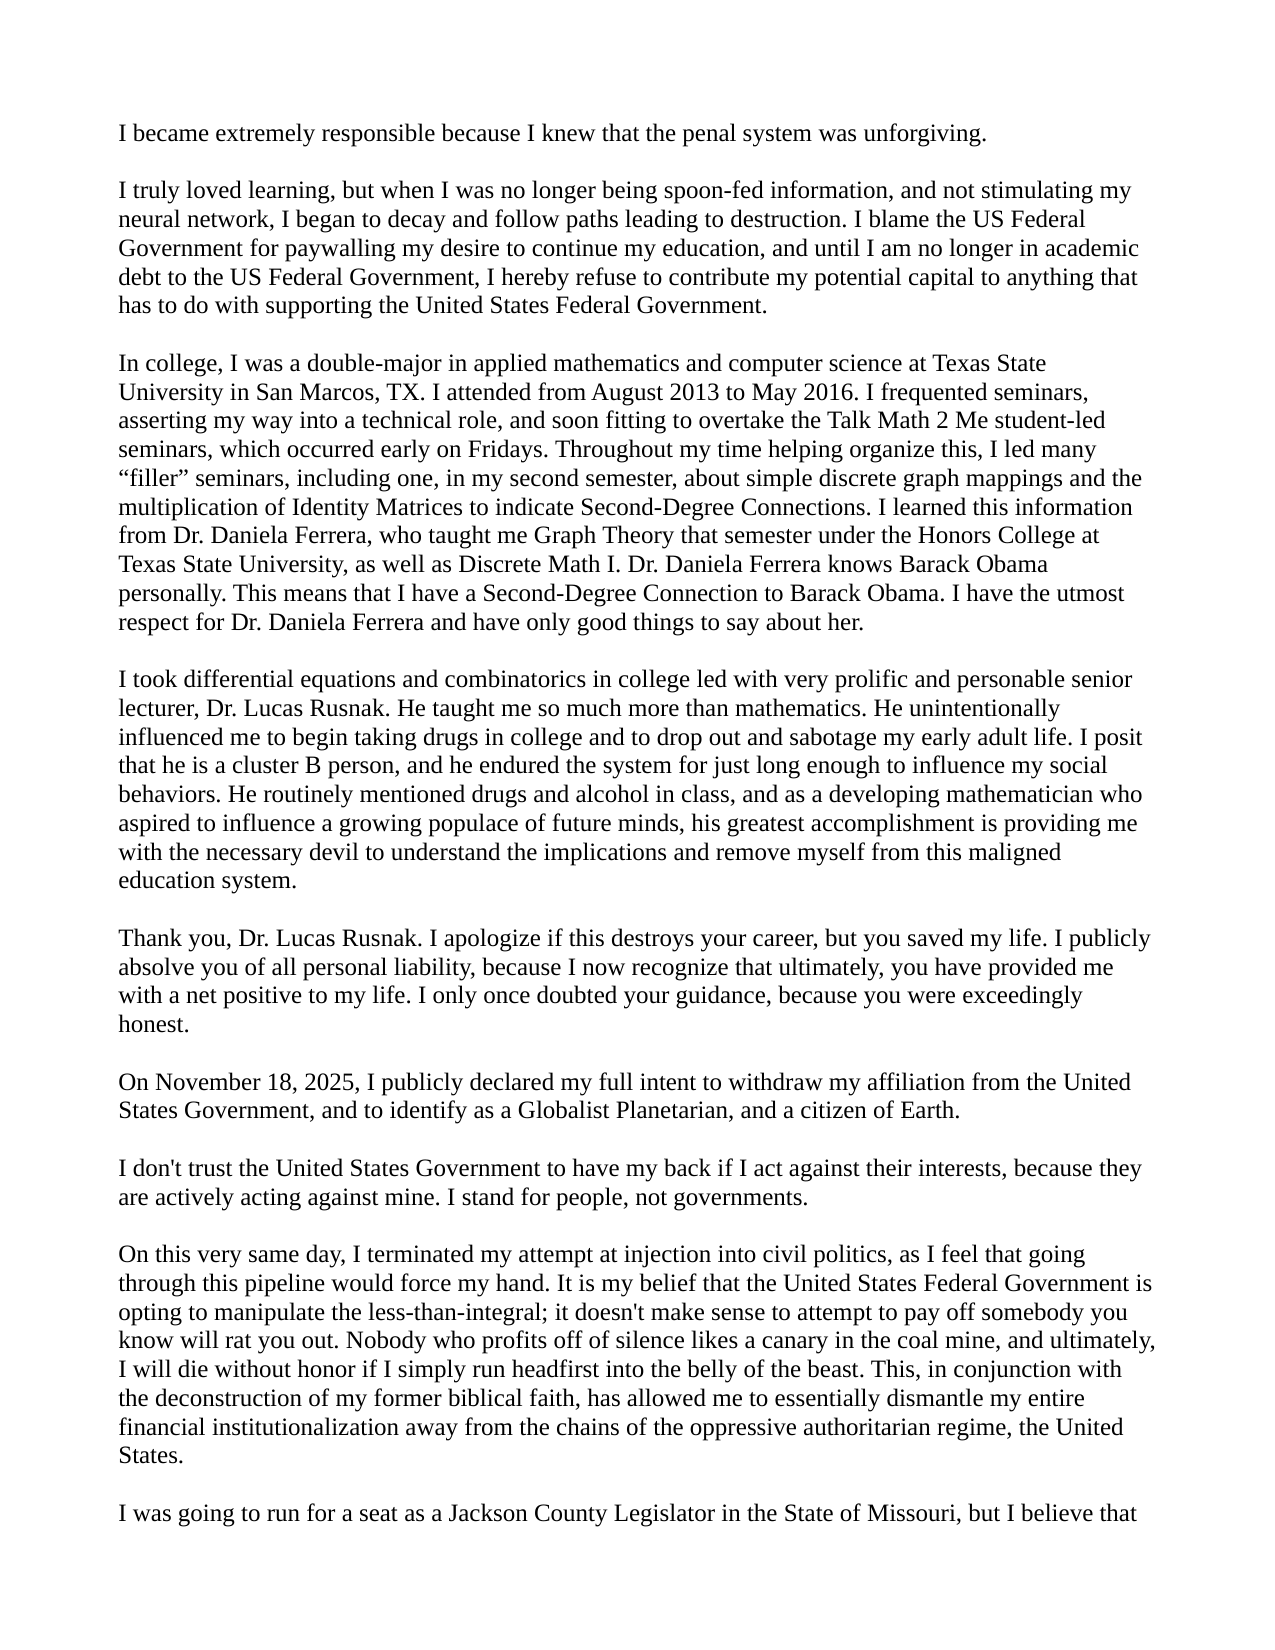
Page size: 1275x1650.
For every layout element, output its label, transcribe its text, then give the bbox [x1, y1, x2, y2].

text I was going to run for a seat as a Jackson County Legislator in the State of Missouri, but I believe that [118, 1498, 1157, 1527]
text I don't trust the United States Government to have my back if I act against their interests, because they are actively acting against mine. I stand for people, not governments. [118, 1153, 1157, 1211]
text On November 18, 2025, I publicly declared my full intent to withdraw my affiliation from the United States Government, and to identify as a Globalist Planetarian, and a citizen of Earth. [118, 1067, 1157, 1124]
text On this very same day, I terminated my attempt at injection into civil politics, as I feel that going through this pipeline would force my hand. It is my belief that the United States Federal Government is opting to manipulate the less-than-integral; it doesn't make sense to attempt to pay off somebody you know will rat you out. Nobody who profits off of silence likes a canary in the coal mine, and ultimately, I will die without honor if I simply run headfirst into the belly of the beast. This, in conjunction with the deconstruction of my former biblical faith, has allowed me to essentially dismantle my entire financial institutionalization away from the chains of the oppressive authoritarian regime, the United States. [118, 1239, 1157, 1469]
text I truly loved learning, but when I was no longer being spoon-fed information, and not stimulating my neural network, I began to decay and follow paths leading to destruction. I blame the US Federal Government for paywalling my desire to continue my education, and until I am no longer in academic debt to the US Federal Government, I hereby refuse to contribute my potential capital to anything that has to do with supporting the United States Federal Government. [118, 176, 1157, 319]
text I took differential equations and combinatorics in college led with very prolific and personable senior lecturer, Dr. Lucas Rusnak. He taught me so much more than mathematics. He unintentionally influenced me to begin taking drugs in college and to drop out and sabotage my early adult life. I posit that he is a cluster B person, and he endured the system for just long enough to influence my social behaviors. He routinely mentioned drugs and alcohol in class, and as a developing mathematician who aspired to influence a growing populace of future minds, his greatest accomplishment is providing me with the necessary devil to understand the implications and remove myself from this maligned education system. [118, 664, 1157, 894]
text Thank you, Dr. Lucas Rusnak. I apologize if this destroys your career, but you saved my life. I publicly absolve you of all personal liability, because I now recognize that ultimately, you have provided me with a net positive to my life. I only once doubted your guidance, because you were exceedingly honest. [118, 923, 1157, 1038]
text I became extremely responsible because I knew that the penal system was unforgiving. [118, 118, 1157, 147]
text In college, I was a double-major in applied mathematics and computer science at Texas State University in San Marcos, TX. I attended from August 2013 to May 2016. I frequented seminars, asserting my way into a technical role, and soon fitting to overtake the Talk Math 2 Me student-led seminars, which occurred early on Fridays. Throughout my time helping organize this, I led many “filler” seminars, including one, in my second semester, about simple discrete graph mappings and the multiplication of Identity Matrices to indicate Second-Degree Connections. I learned this information from Dr. Daniela Ferrera, who taught me Graph Theory that semester under the Honors College at Texas State University, as well as Discrete Math I. Dr. Daniela Ferrera knows Barack Obama personally. This means that I have a Second-Degree Connection to Barack Obama. I have the utmost respect for Dr. Daniela Ferrera and have only good things to say about her. [118, 348, 1157, 636]
